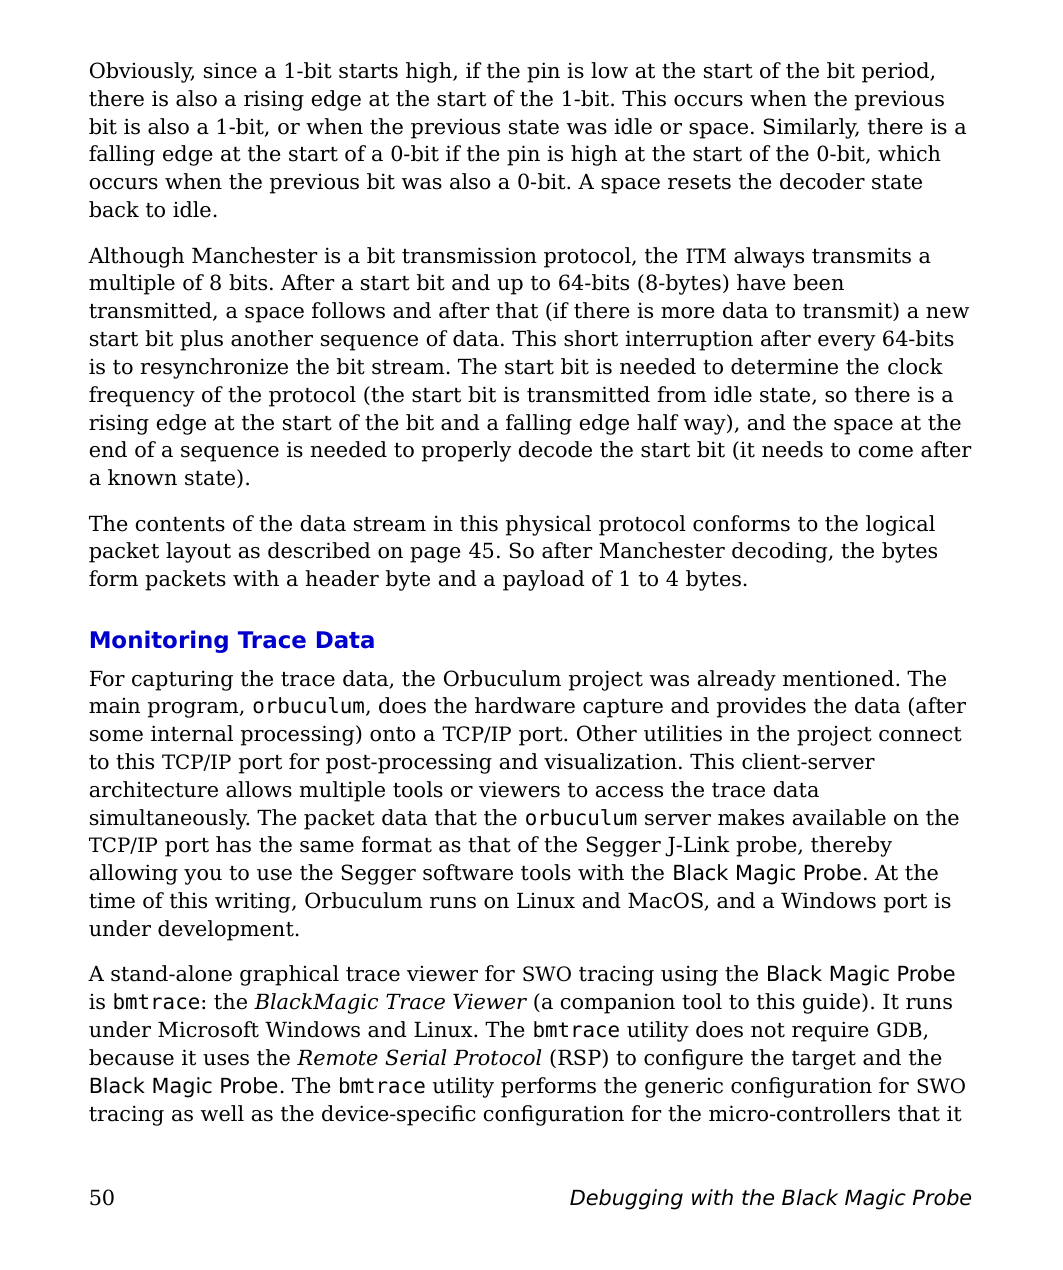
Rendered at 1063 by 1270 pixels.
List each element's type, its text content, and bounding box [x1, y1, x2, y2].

text The contents of the data stream in this physical protocol conforms to the logical packet layout as described on page 45. So after Manchester decoding, the bytes form packets with a header byte and a payload of 1 to 4 bytes. [88, 512, 974, 592]
subtitle Monitoring Trace Data [88, 628, 974, 654]
text For capturing the trace data, the Orbuculum project was already mentioned. The main program, orbuculum, does the hardware capture and provides the data (after some internal processing) onto a TCP/IP port. Other utilities in the project connect to this TCP/IP port for post-processing and visualization. This client-server architecture allows multiple tools or viewers to access the trace data simultaneously. The packet data that the orbuculum server makes available on the TCP/IP port has the same format as that of the Segger J-Link probe, thereby allowing you to use the Segger software tools with the Black Magic Probe. At the time of this writing, Orbuculum runs on Linux and MacOS, and a Windows port is under development. [88, 667, 974, 941]
text A stand-alone graphical trace viewer for SWO tracing using the Black Magic Probe is bmtrace: the BlackMagic Trace Viewer (a companion tool to this guide). It runs under Microsoft Windows and Linux. The bmtrace utility does not require GDB, because it uses the Remote Serial Protocol (RSP) to configure the target and the Black Magic Probe. The bmtrace utility performs the generic configuration for SWO tracing as well as the device-specific configuration for the micro-controllers that it [88, 962, 974, 1126]
text Although Manchester is a bit transmission protocol, the ITM always transmits a multiple of 8 bits. After a start bit and up to 64-bits (8-bytes) have been transmitted, a space follows and after that (if there is more data to transmit) a new start bit plus another sequence of data. This short interruption after every 64-bits is to resynchronize the bit stream. The start bit is needed to determine the clock frequency of the protocol (the start bit is transmitted from idle state, so there is a rising edge at the start of the bit and a falling edge half way), and the space at the end of a sequence is needed to properly decode the start bit (it needs to come after a known state). [88, 244, 974, 490]
text Obviously, since a 1-bit starts high, if the pin is low at the start of the bit period, there is also a rising edge at the start of the 1-bit. This occurs when the previous bit is also a 1-bit, or when the previous state was idle or space. Similarly, there is a falling edge at the start of a 0-bit if the pin is high at the start of the 0-bit, which occurs when the previous bit was also a 0-bit. A space resets the decoder state back to idle. [88, 59, 974, 222]
